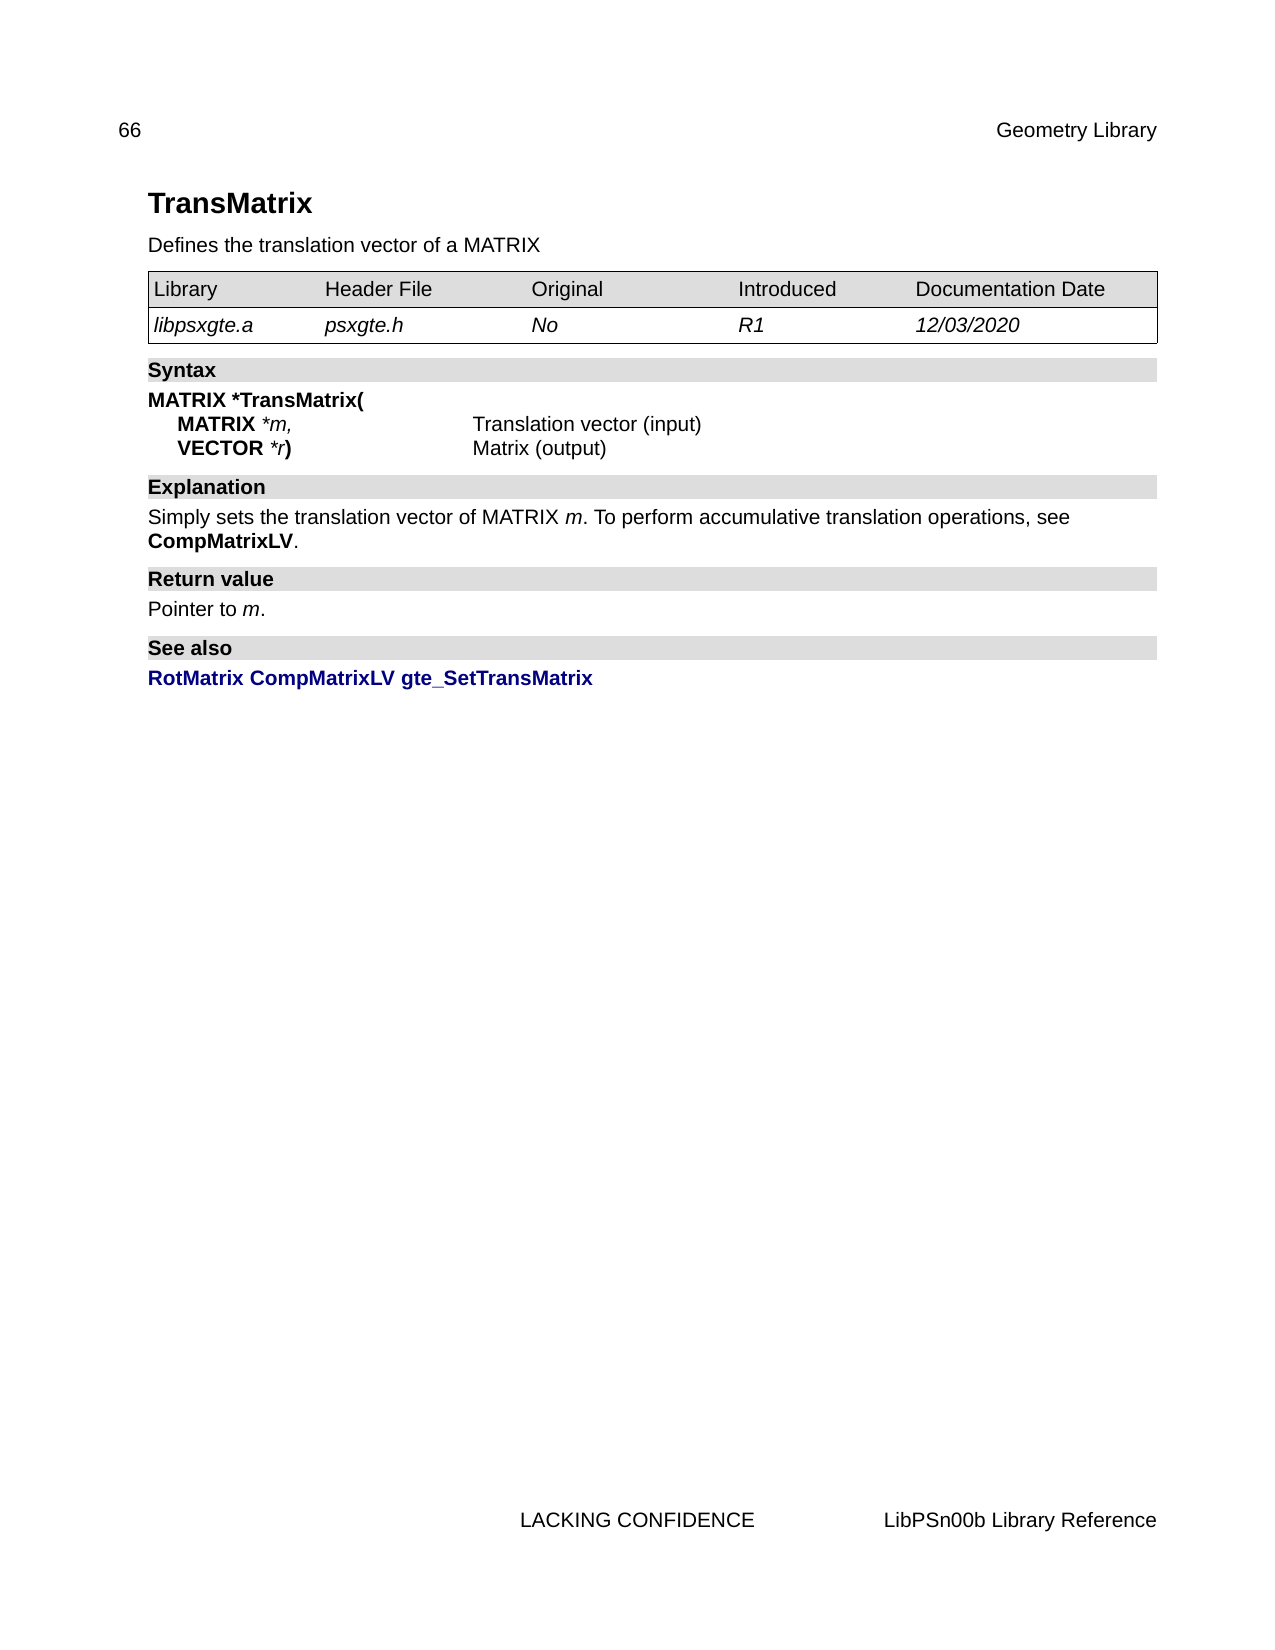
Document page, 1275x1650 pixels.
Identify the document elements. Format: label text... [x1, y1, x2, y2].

text libpsxgte.a psxgte.h No R1 12/03/2020 [149, 308, 1157, 343]
text MATRIX *TransMatrix( [148, 388, 1157, 412]
text Library Header File Original Introduced Documentation Date [149, 272, 1157, 307]
text MATRIX *m, Translation vector (input) [148, 412, 1157, 436]
text Simply sets the translation vector of MATRIX m. To perform accumulative translation operations, see CompMatrixLV. [148, 504, 1157, 552]
text Pointer to m. [148, 597, 1157, 621]
text VECTOR *r) Matrix (output) [148, 436, 1157, 460]
text RotMatrix CompMatrixLV gte_SetTransMatrix [148, 666, 1157, 690]
subtitle Explanation [148, 475, 1157, 499]
text Defines the translation vector of a MATRIX [148, 232, 1157, 256]
subtitle TransMatrix [148, 186, 1157, 220]
subtitle Return value [148, 567, 1157, 591]
subtitle See also [148, 636, 1157, 660]
subtitle Syntax [148, 358, 1157, 382]
